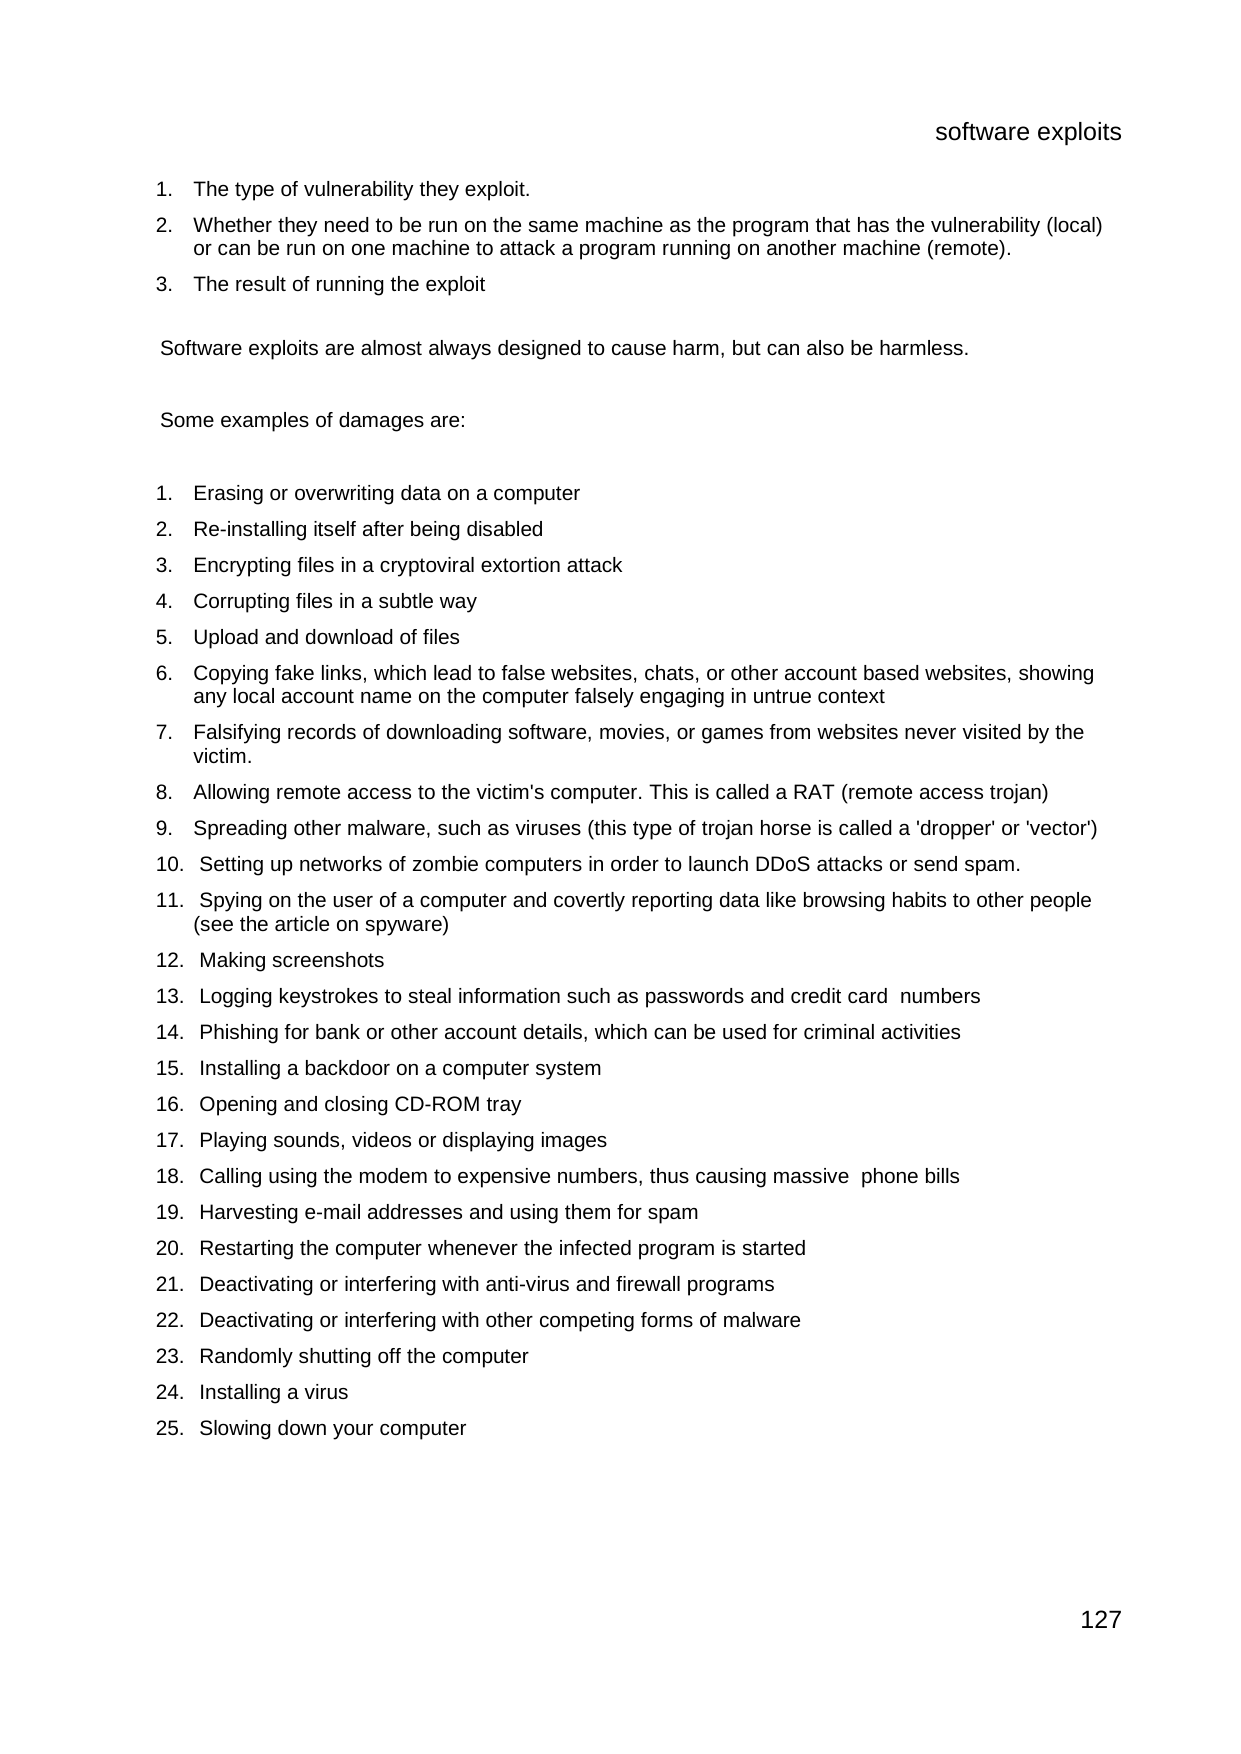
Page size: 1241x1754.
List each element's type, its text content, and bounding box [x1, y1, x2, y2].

list Encrypting files in a cryptoviral extortion attack [156, 553, 1122, 577]
list Spying on the user of a computer and covertly reporting data like browsing habits to other people (see the article on spyware) [156, 888, 1122, 936]
list Re-installing itself after being disabled [156, 517, 1122, 541]
list Spreading other malware, such as viruses (this type of trojan horse is called a 'dropper' or 'vector') [156, 816, 1122, 840]
list Whether they need to be run on the same machine as the program that has the vulnerability (local) or can be run on one machine to attack a program running on another machine (remote). [156, 213, 1122, 260]
list Installing a backdoor on a computer system [156, 1056, 1122, 1080]
list Harvesting e-mail addresses and using them for spam [156, 1200, 1122, 1224]
list Deactivating or interfering with other competing forms of malware [156, 1308, 1122, 1332]
list Making screenshots [156, 948, 1122, 972]
list Falsifying records of downloading software, movies, or games from websites never visited by the victim. [156, 721, 1122, 768]
list Logging keystrokes to steal information such as passwords and credit card numbers [156, 984, 1122, 1008]
list Allowing remote access to the victim's computer. This is called a RAT (remote access trojan) [156, 780, 1122, 804]
text Some examples of damages are: [118, 409, 1122, 432]
list Erasing or overwriting data on a computer [156, 481, 1122, 504]
list Opening and closing CD-ROM tray [156, 1092, 1122, 1116]
list Slowing down your computer [156, 1417, 1122, 1440]
list Randomly shutting off the computer [156, 1344, 1122, 1368]
list Phishing for bank or other account details, which can be used for criminal activities [156, 1020, 1122, 1044]
list Restarting the computer whenever the infected program is started [156, 1236, 1122, 1260]
list Calling using the modem to expensive numbers, thus causing massive phone bills [156, 1164, 1122, 1188]
list Corrupting files in a subtle way [156, 589, 1122, 613]
list Playing sounds, videos or displaying images [156, 1128, 1122, 1152]
list The type of vulnerability they exploit. [156, 177, 1122, 201]
list Setting up networks of zombie computers in order to launch DDoS attacks or send spam. [156, 852, 1122, 876]
list The result of running the exploit [156, 273, 1122, 296]
list Upload and download of files [156, 625, 1122, 649]
text Software exploits are almost always designed to cause harm, but can also be harmless. [118, 337, 1122, 360]
list Copying fake links, which lead to false websites, chats, or other account based websites, showing any local account name on the computer falsely engaging in untrue context [156, 661, 1122, 708]
list Deactivating or interfering with anti-virus and firewall programs [156, 1272, 1122, 1296]
list Installing a virus [156, 1381, 1122, 1404]
